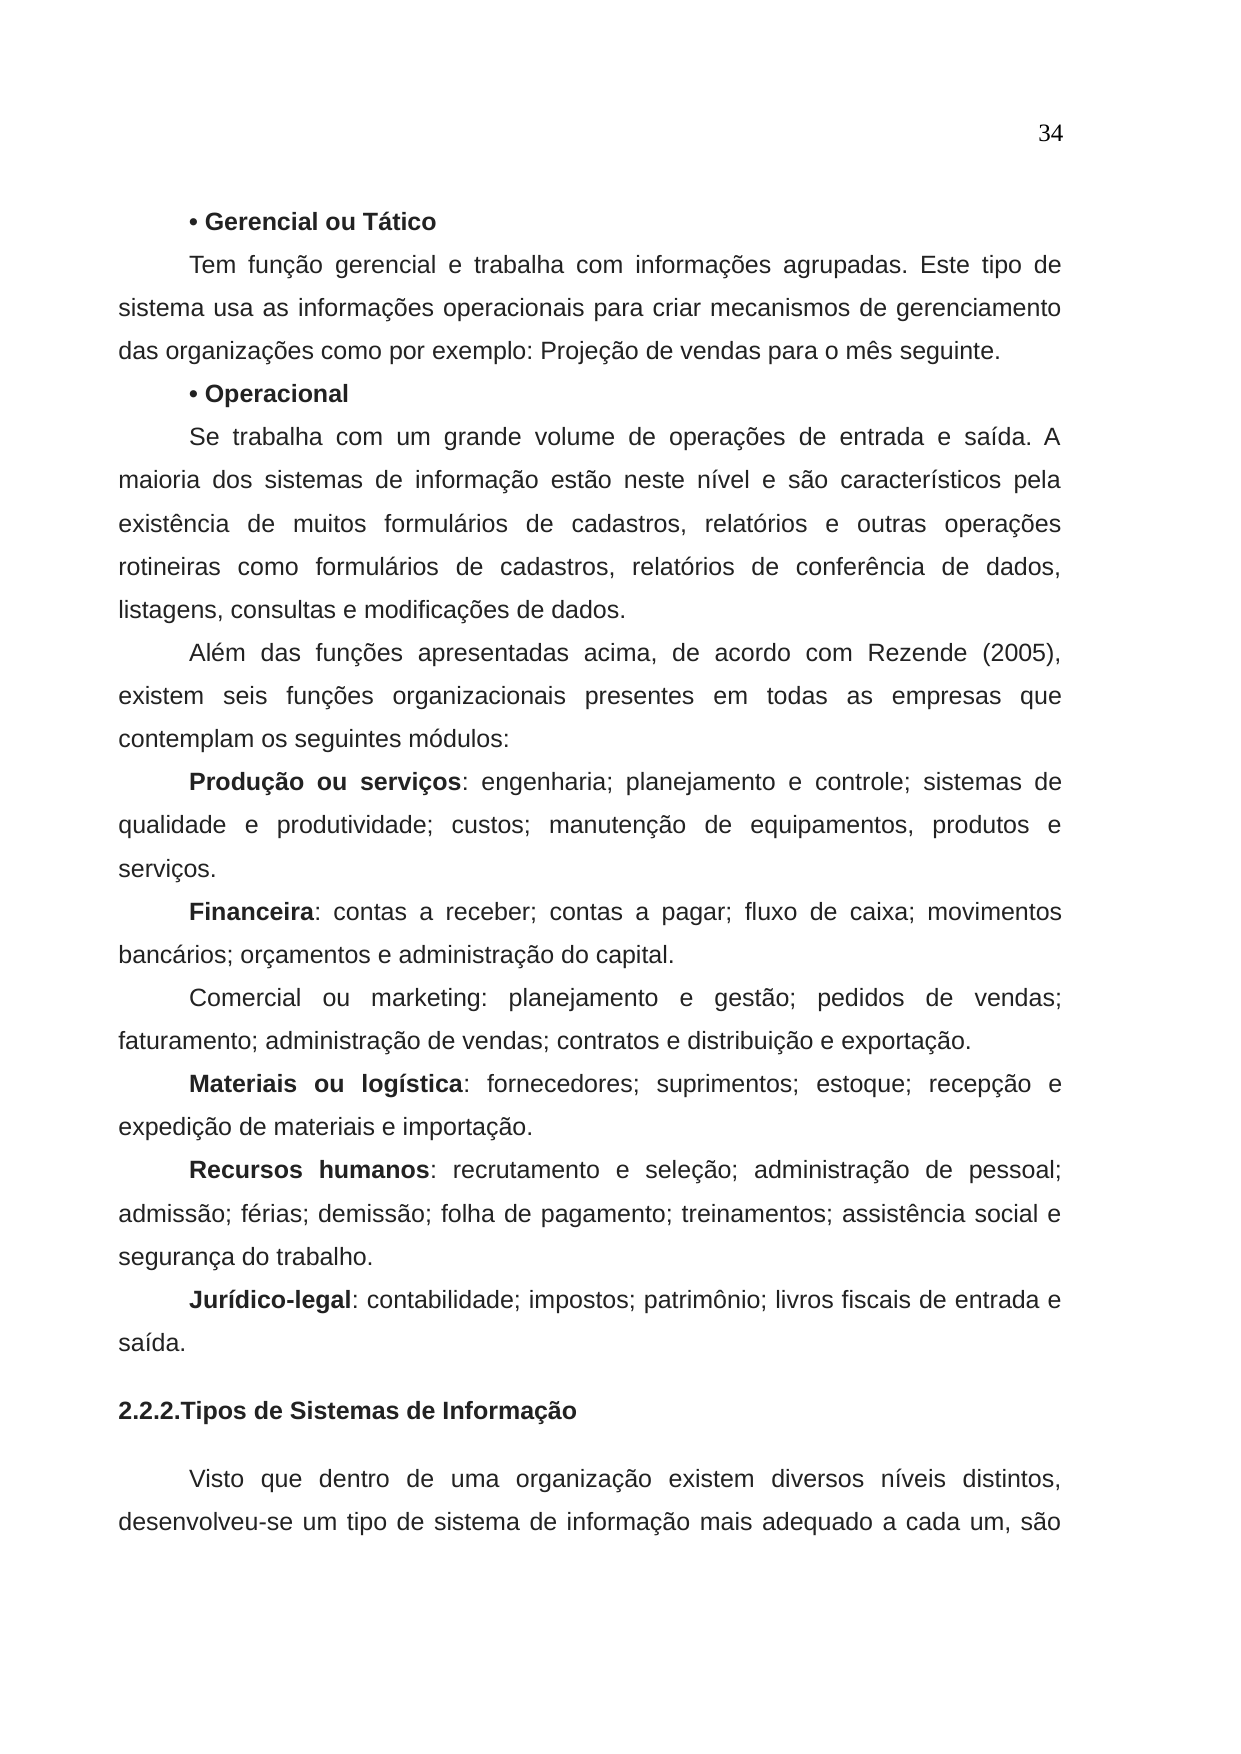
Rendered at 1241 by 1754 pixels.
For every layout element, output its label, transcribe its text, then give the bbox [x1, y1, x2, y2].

text Jurídico-legal: contabilidade; impostos; patrimônio; livros fiscais de entrada e saída. [118, 1285, 1063, 1357]
subtitle 2.2.2.Tipos de Sistemas de Informação [118, 1396, 1063, 1424]
text Tem função gerencial e trabalha com informações agrupadas. Este tipo de sistema usa as informações operacionais para criar mecanismos de gerenciamento das organizações como por exemplo: Projeção de vendas para o mês seguinte. [118, 250, 1063, 365]
text Produção ou serviços: engenharia; planejamento e controle; sistemas de qualidade e produtividade; custos; manutenção de equipamentos, produtos e serviços. [118, 767, 1063, 882]
text • Operacional [118, 379, 1063, 408]
text • Gerencial ou Tático [118, 207, 1063, 235]
text Recursos humanos: recrutamento e seleção; administração de pessoal; admissão; férias; demissão; folha de pagamento; treinamentos; assistência social e segurança do trabalho. [118, 1155, 1063, 1270]
text Além das funções apresentadas acima, de acordo com Rezende (2005), existem seis funções organizacionais presentes em todas as empresas que contemplam os seguintes módulos: [118, 638, 1063, 753]
text Materiais ou logística: fornecedores; suprimentos; estoque; recepção e expedição de materiais e importação. [118, 1069, 1063, 1141]
text Comercial ou marketing: planejamento e gestão; pedidos de vendas; faturamento; administração de vendas; contratos e distribuição e exportação. [118, 983, 1063, 1055]
text Visto que dentro de uma organização existem diversos níveis distintos, desenvolveu-se um tipo de sistema de informação mais adequado a cada um, são [118, 1464, 1063, 1536]
text Financeira: contas a receber; contas a pagar; fluxo de caixa; movimentos bancários; orçamentos e administração do capital. [118, 897, 1063, 968]
text Se trabalha com um grande volume de operações de entrada e saída. A maioria dos sistemas de informação estão neste nível e são característicos pela existência de muitos formulários de cadastros, relatórios e outras operações rotineiras como formulários de cadastros, relatórios de conferência de dados, listagens, consultas e modificações de dados. [118, 422, 1063, 623]
